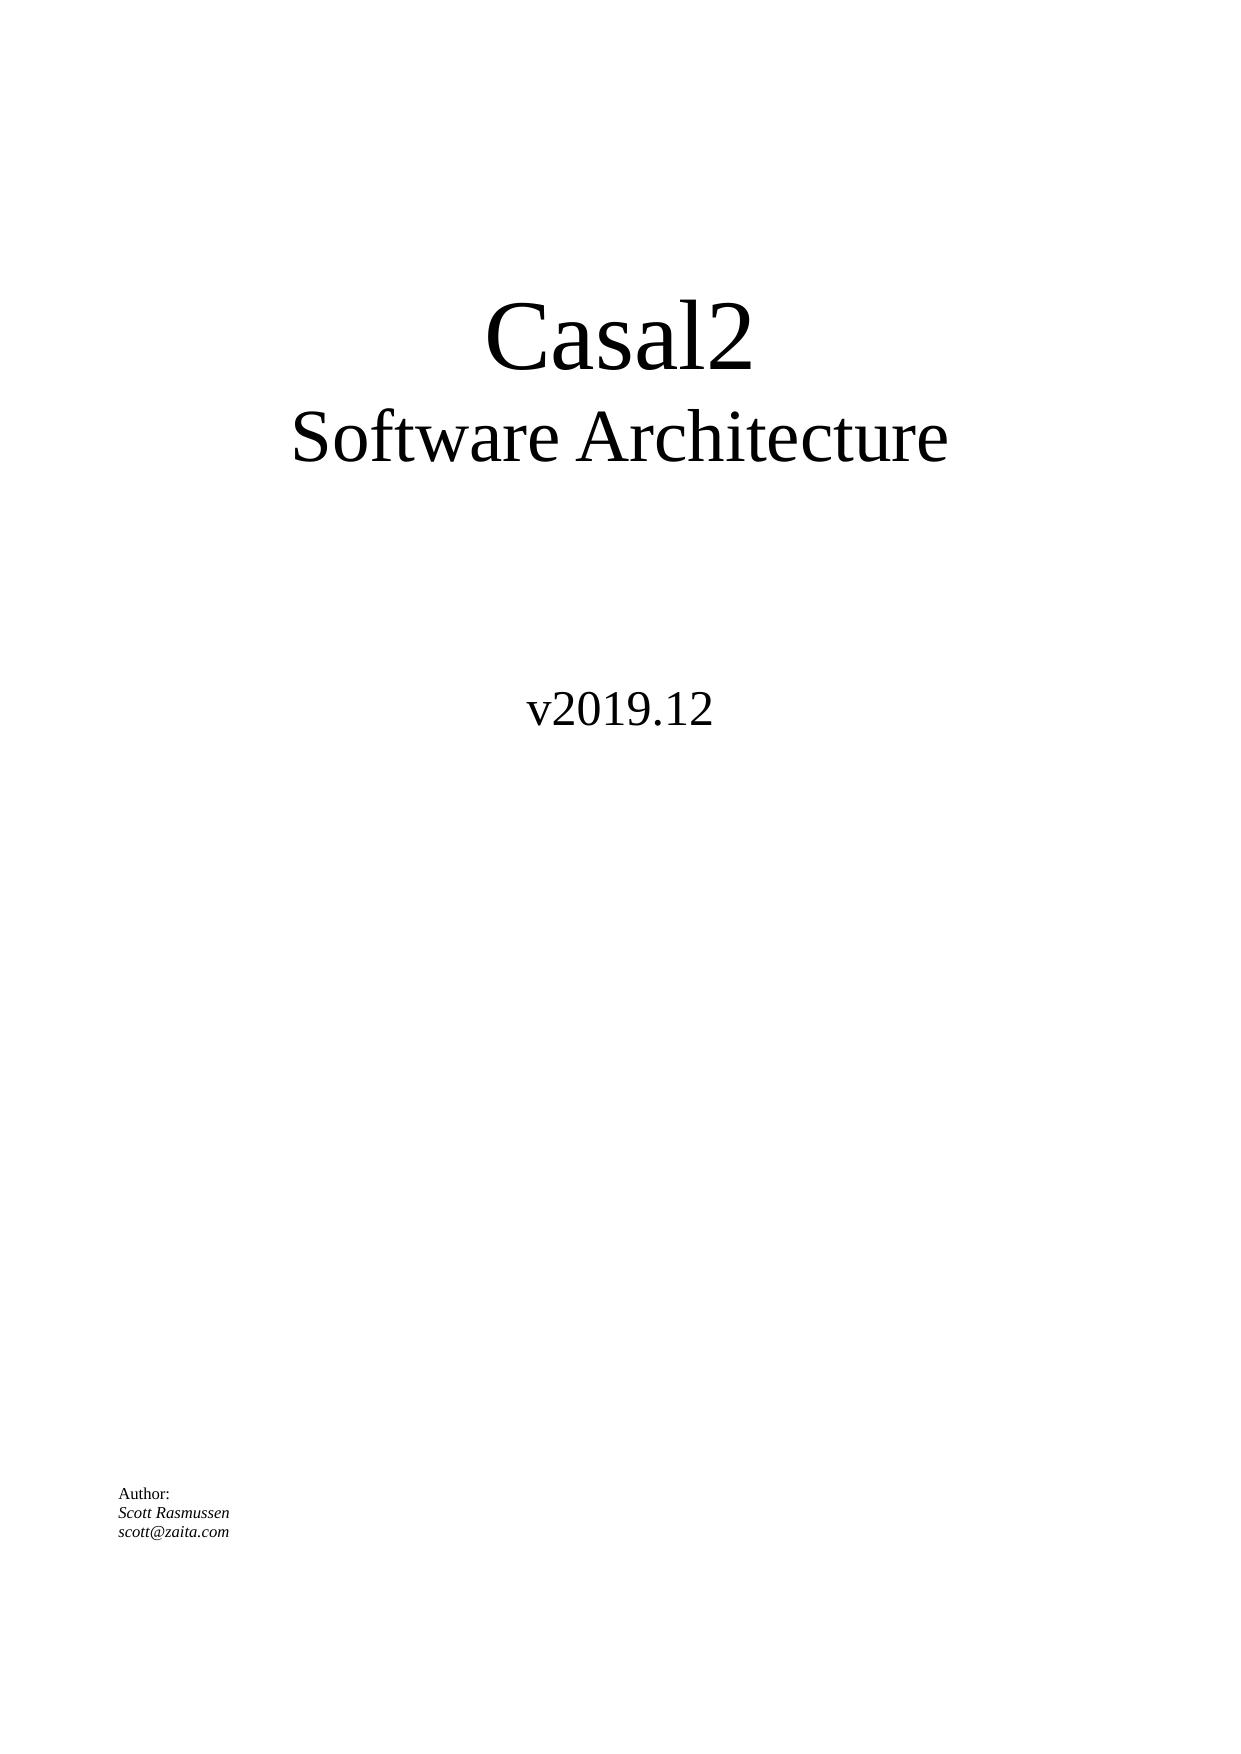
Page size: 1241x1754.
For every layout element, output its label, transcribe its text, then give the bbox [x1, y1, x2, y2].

text Author: [118, 1484, 1122, 1503]
text Software Architecture [118, 391, 1122, 477]
text Scott Rasmussen [118, 1503, 1122, 1522]
text Casal2 [118, 276, 1122, 391]
text v2019.12 [118, 679, 1122, 736]
text scott@zaita.com [118, 1522, 1122, 1541]
